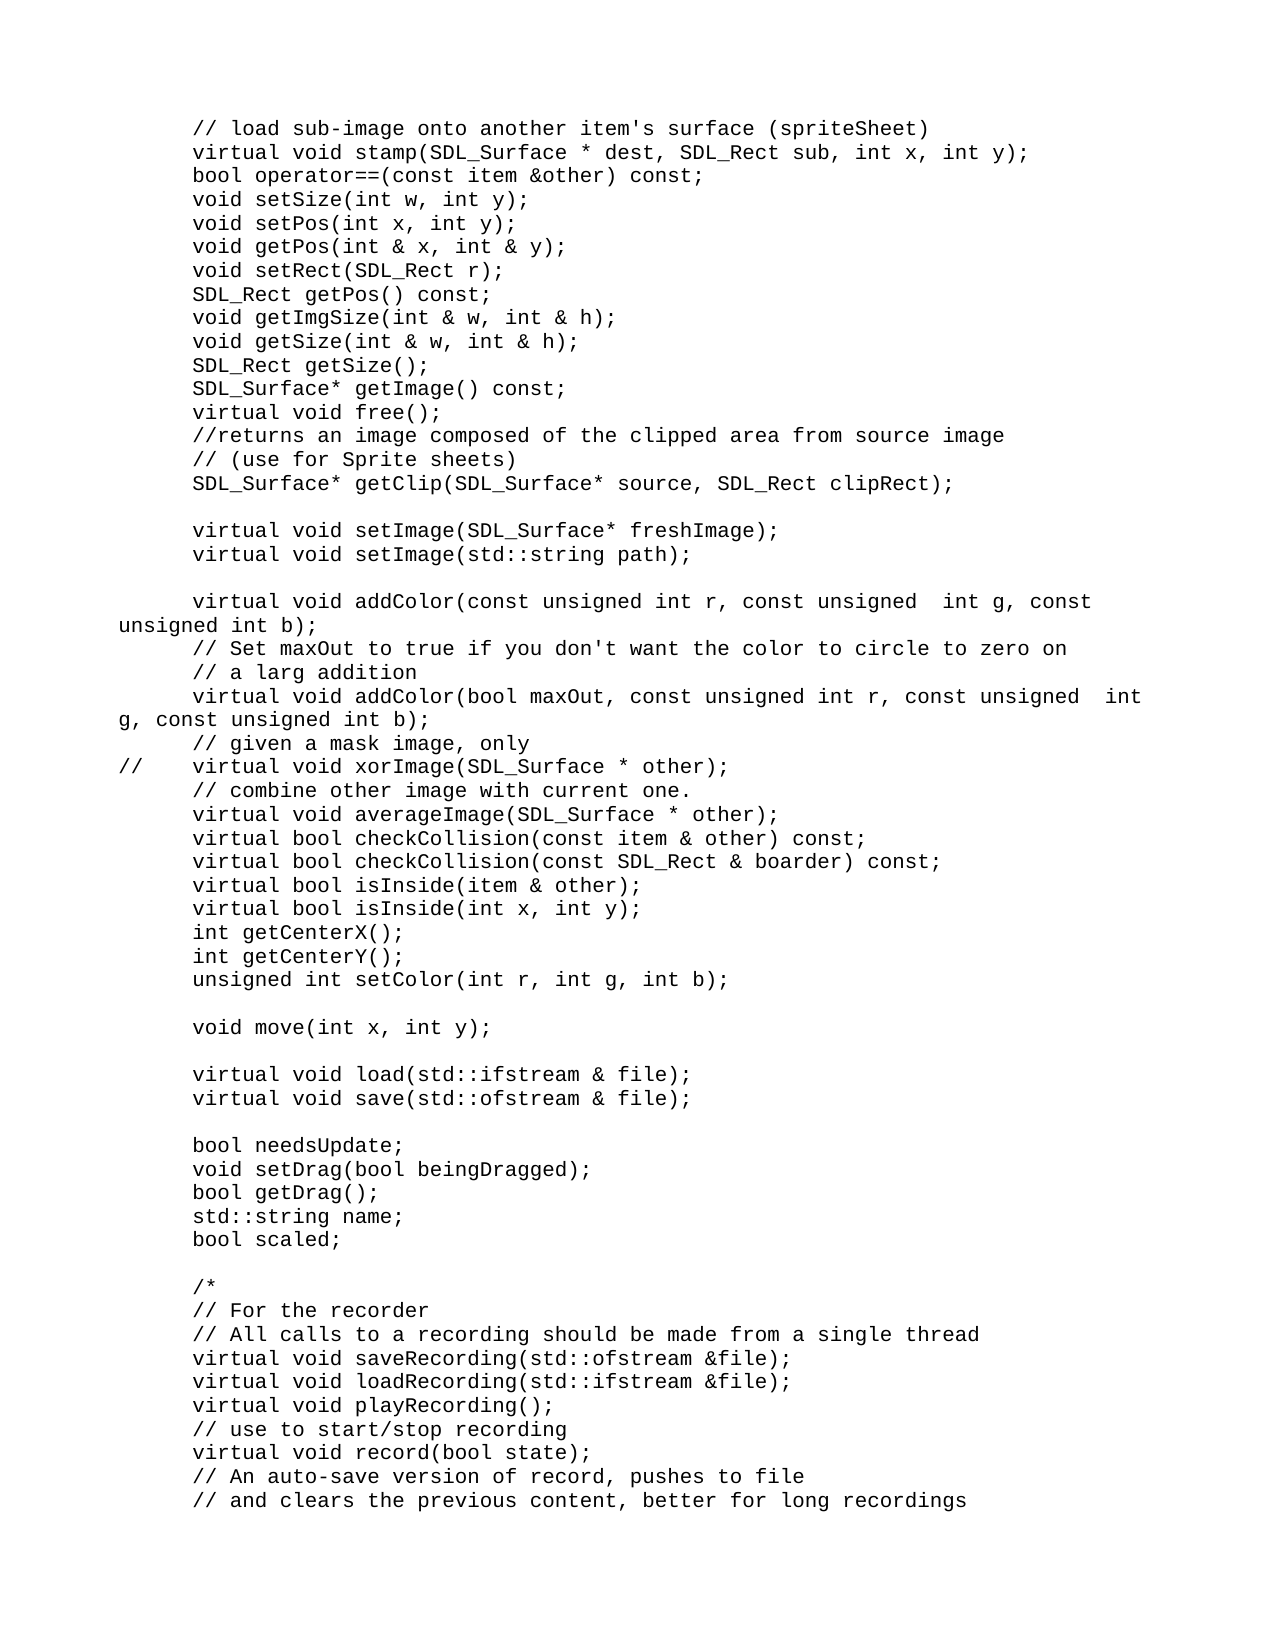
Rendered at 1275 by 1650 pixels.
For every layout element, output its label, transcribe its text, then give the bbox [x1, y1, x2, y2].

text virtual void loadRecording(std::ifstream &file); [118, 1371, 1157, 1395]
text virtual void addColor(bool maxOut, const unsigned int r, const unsigned int g, const unsigned int b); [118, 686, 1157, 733]
text /* [118, 1277, 1157, 1300]
text void setRect(SDL_Rect r); [118, 260, 1157, 284]
text // load sub-image onto another item's surface (spriteSheet) [118, 118, 1157, 142]
text virtual bool isInside(int x, int y); [118, 898, 1157, 922]
text // given a mask image, only [118, 733, 1157, 757]
text void getPos(int & x, int & y); [118, 236, 1157, 260]
text virtual bool checkCollision(const item & other) const; [118, 827, 1157, 851]
text // and clears the previous content, better for long recordings [118, 1489, 1157, 1513]
text SDL_Surface* getClip(SDL_Surface* source, SDL_Rect clipRect); [118, 473, 1157, 496]
text bool getDrag(); [118, 1182, 1157, 1206]
text virtual void setImage(SDL_Surface* freshImage); [118, 520, 1157, 544]
text virtual void averageImage(SDL_Surface * other); [118, 804, 1157, 827]
text // use to start/stop recording [118, 1419, 1157, 1442]
text virtual bool isInside(item & other); [118, 875, 1157, 898]
text // For the recorder [118, 1300, 1157, 1324]
text // An auto-save version of record, pushes to file [118, 1466, 1157, 1489]
text SDL_Surface* getImage() const; [118, 378, 1157, 402]
text // a larg addition [118, 662, 1157, 686]
text std::string name; [118, 1206, 1157, 1229]
text virtual void save(std::ofstream & file); [118, 1088, 1157, 1111]
text bool operator==(const item &other) const; [118, 165, 1157, 189]
text void setPos(int x, int y); [118, 213, 1157, 236]
text virtual bool checkCollision(const SDL_Rect & boarder) const; [118, 851, 1157, 875]
text // virtual void xorImage(SDL_Surface * other); [118, 757, 1157, 780]
text // (use for Sprite sheets) [118, 449, 1157, 473]
text virtual void addColor(const unsigned int r, const unsigned int g, const unsigned int b); [118, 591, 1157, 638]
text virtual void load(std::ifstream & file); [118, 1064, 1157, 1088]
text void move(int x, int y); [118, 1017, 1157, 1040]
text virtual void playRecording(); [118, 1395, 1157, 1419]
text // Set maxOut to true if you don't want the color to circle to zero on [118, 638, 1157, 662]
text virtual void free(); [118, 402, 1157, 426]
text virtual void setImage(std::string path); [118, 544, 1157, 567]
text // All calls to a recording should be made from a single thread [118, 1324, 1157, 1348]
text SDL_Rect getSize(); [118, 354, 1157, 378]
text // combine other image with current one. [118, 780, 1157, 804]
text void getImgSize(int & w, int & h); [118, 307, 1157, 331]
text void setDrag(bool beingDragged); [118, 1158, 1157, 1182]
text SDL_Rect getPos() const; [118, 284, 1157, 307]
text int getCenterX(); [118, 922, 1157, 946]
text void setSize(int w, int y); [118, 189, 1157, 213]
text bool scaled; [118, 1229, 1157, 1253]
text bool needsUpdate; [118, 1135, 1157, 1158]
text unsigned int setColor(int r, int g, int b); [118, 969, 1157, 993]
text virtual void stamp(SDL_Surface * dest, SDL_Rect sub, int x, int y); [118, 142, 1157, 165]
text virtual void saveRecording(std::ofstream &file); [118, 1348, 1157, 1371]
text //returns an image composed of the clipped area from source image [118, 426, 1157, 449]
text int getCenterY(); [118, 946, 1157, 969]
text virtual void record(bool state); [118, 1442, 1157, 1466]
text void getSize(int & w, int & h); [118, 331, 1157, 354]
